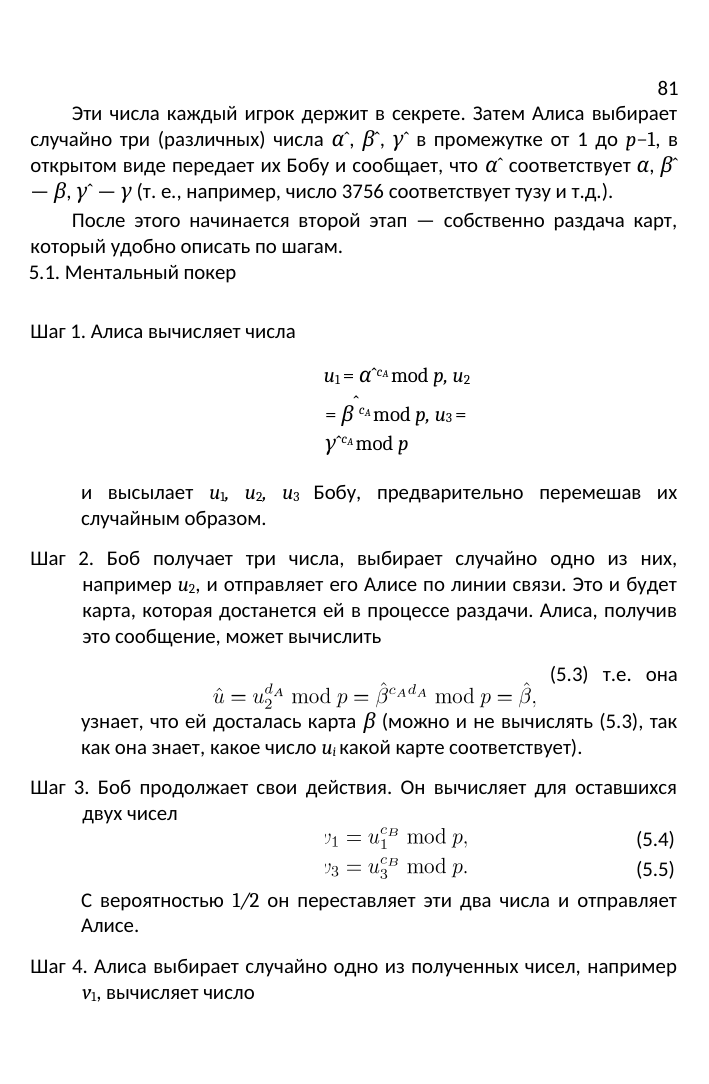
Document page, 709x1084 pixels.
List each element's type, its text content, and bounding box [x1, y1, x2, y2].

text Шаг 2. Боб получает три числа, выбирает случайно одно из них, например u2, и отправляет его Алисе по линии связи. Это и будет карта, которая достанется ей в процессе раздачи. Алиса, получив это сообщение, может вычислить [30, 546, 678, 648]
text С вероятностью 1/2 он переставляет эти два числа и отправляет Алисе. [81, 887, 678, 938]
text Шаг 4. Алиса выбирает случайно одно из полученных чисел, например v1, вычисляет число [30, 953, 678, 1004]
text u1 = αˆcA mod p, u2 = βˆcA mod p, u3 = γˆcA mod p [324, 364, 480, 456]
text После этого начинается второй этап — собственно раздача карт, который удобно описать по шагам. [30, 207, 678, 259]
table_cell (5.5) [636, 857, 678, 887]
text и высылает u1, u2, u3 Бобу, предварительно перемешав их случайным образом. [81, 479, 678, 530]
table_header [325, 826, 636, 857]
text (5.3) т.е. она узнает, что ей досталась карта β (можно и не вычислять (5.3), так как она знает, какое число ui какой карте соответствует). [81, 661, 678, 760]
table_header (5.4) [636, 826, 678, 857]
text Шаг 3. Боб продолжает свои действия. Он вычисляет для оставшихся двух чисел [30, 774, 678, 826]
table_cell [325, 857, 636, 887]
text Эти числа каждый игрок держит в секрете. Затем Алиса выбирает случайно три (различных) числа αˆ, βˆ, γˆ в промежутке от 1 до p−1, в открытом виде передает их Бобу и сообщает, что αˆ соответствует α, βˆ — β, γˆ — γ (т. е., например, число 3756 соответствует тузу и т.д.). [30, 100, 678, 203]
text Шаг 1. Алиса вычисляет числа [30, 318, 678, 344]
table_cell [438, 864, 443, 872]
subtitle 5.1. Ментальный покер [28, 259, 678, 285]
